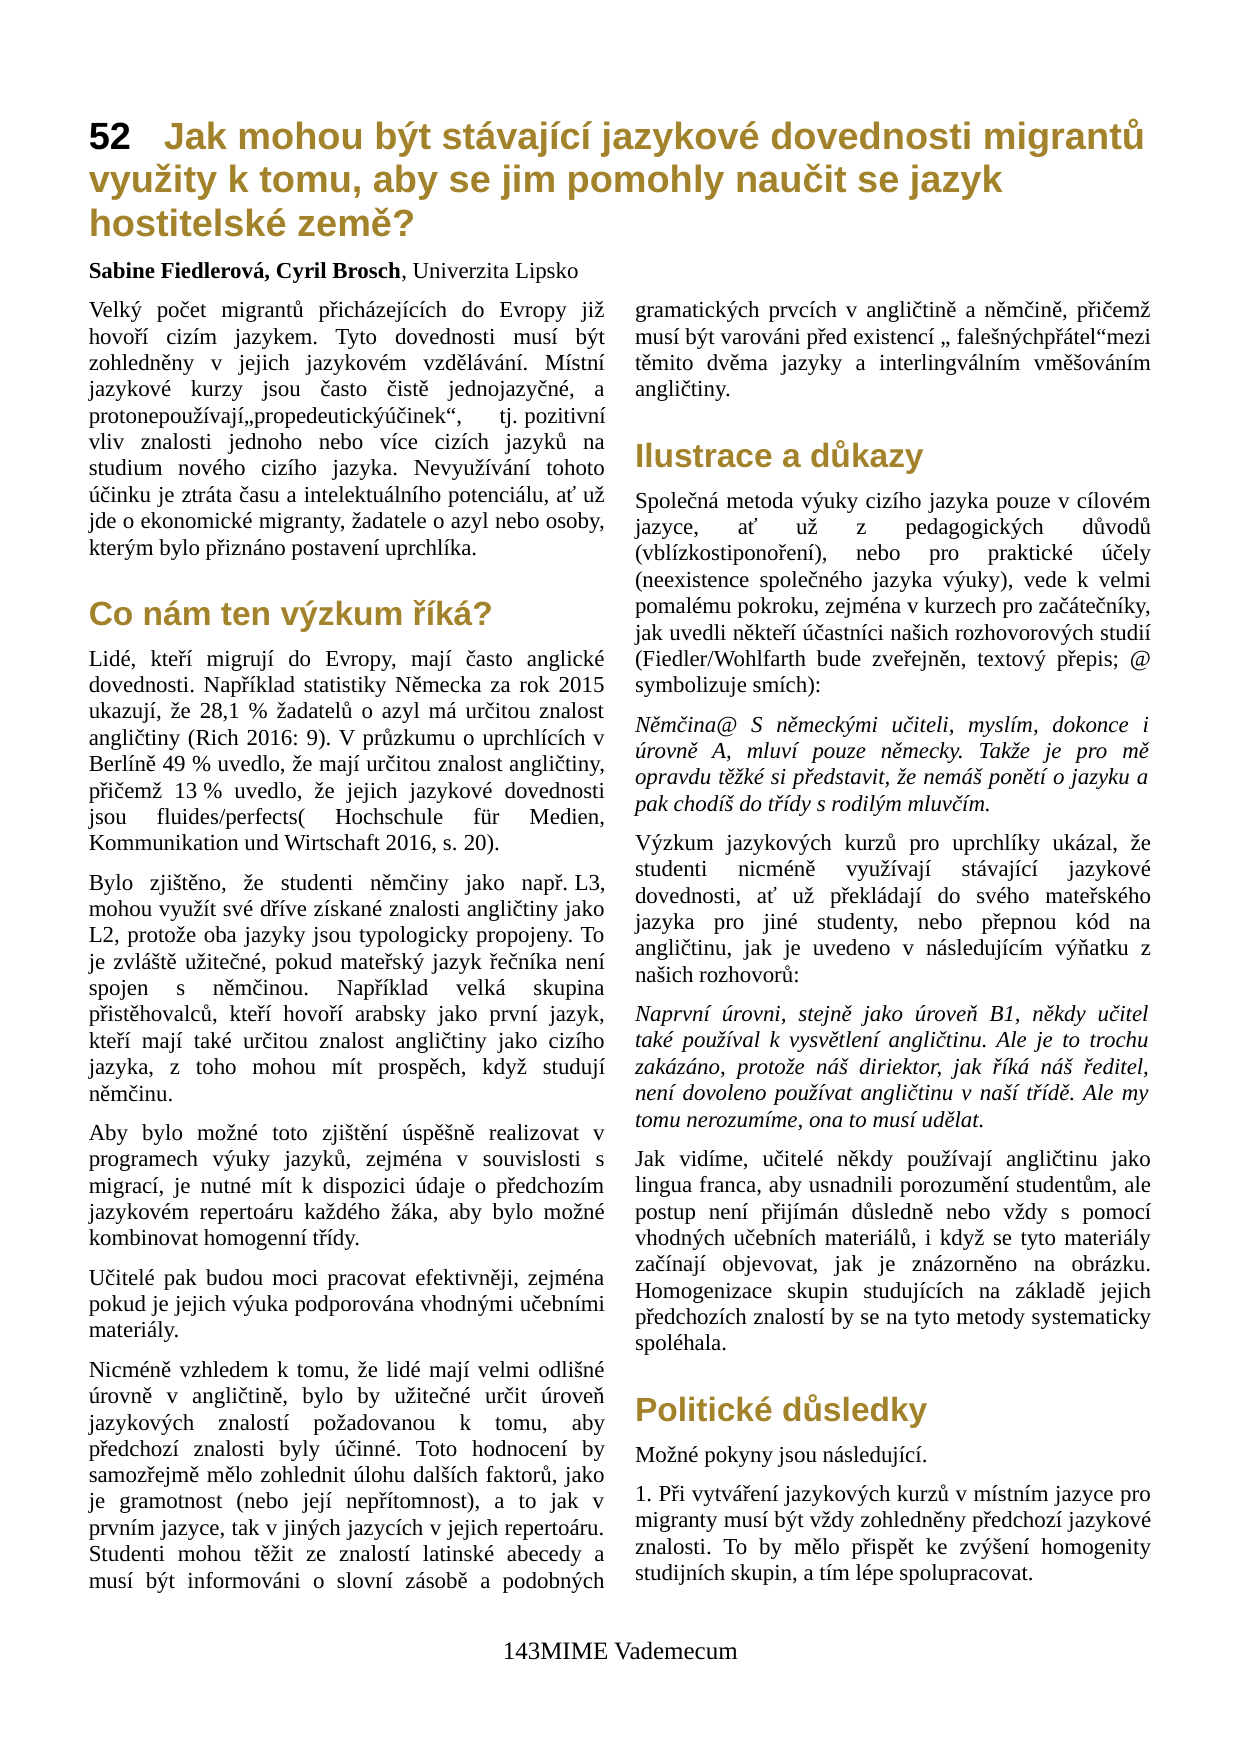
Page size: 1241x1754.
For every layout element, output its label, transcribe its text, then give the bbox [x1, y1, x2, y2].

subtitle Ilustrace a důkazy [635, 436, 1152, 474]
text Jak vidíme, učitelé někdy používají angličtinu jako lingua franca, aby usnadnili porozumění studentům, ale postup není přijímán důsledně nebo vždy s pomocí vhodných učebních materiálů, i když se tyto materiály začínají objevovat, jak je znázorněno na obrázku. Homogenizace skupin studujících na základě jejich předchozích znalostí by se na tyto metody systematicky spoléhala. [635, 1145, 1152, 1356]
text Němčina@ S německými učiteli, myslím, dokonce i úrovně A, mluví pouze německy. Takže je pro mě opravdu těžké si představit, že nemáš ponětí o jazyku a pak chodíš do třídy s rodilým mluvčím. [635, 711, 1152, 816]
text Nicméně vzhledem k tomu, že lidé mají velmi odlišné úrovně v angličtině, bylo by užitečné určit úroveň jazykových znalostí požadovanou k tomu, aby předchozí znalosti byly účinné. Toto hodnocení by samozřejmě mělo zohlednit úlohu dalších faktorů, jako je gramotnost (nebo její nepřítomnost), a to jak v prvním jazyce, tak v jiných jazycích v jejich repertoáru. Studenti mohou těžit ze znalostí latinské abecedy a musí být informováni o slovní zásobě a podobných [88, 1356, 605, 1593]
text 1. Při vytváření jazykových kurzů v místním jazyce pro migranty musí být vždy zohledněny předchozí jazykové znalosti. To by mělo přispět ke zvýšení homogenity studijních skupin, a tím lépe spolupracovat. [635, 1480, 1152, 1586]
text Výzkum jazykových kurzů pro uprchlíky ukázal, že studenti nicméně využívají stávající jazykové dovednosti, ať už překládají do svého mateřského jazyka pro jiné studenty, nebo přepnou kód na angličtinu, jak je uvedeno v následujícím výňatku z našich rozhovorů: [635, 829, 1152, 987]
text Učitelé pak budou moci pracovat efektivněji, zejména pokud je jejich výuka podporována vhodnými učebními materiály. [88, 1264, 605, 1343]
text gramatických prvcích v angličtině a němčině, přičemž musí být varováni před existencí „ falešnýchpřátel“mezi těmito dvěma jazyky a interlingválním vměšováním angličtiny. [635, 296, 1152, 402]
text Společná metoda výuky cizího jazyka pouze v cílovém jazyce, ať už z pedagogických důvodů (vblízkostiponoření), nebo pro praktické účely (neexistence společného jazyka výuky), vede k velmi pomalému pokroku, zejména v kurzech pro začátečníky, jak uvedli někteří účastníci našich rozhovorových studií (Fiedler/Wohlfarth bude zveřejněn, textový přepis; @ symbolizuje smích): [635, 487, 1152, 698]
text Naprvní úrovni, stejně jako úroveň B1, někdy učitel také používal k vysvětlení angličtinu. Ale je to trochu zakázáno, protože náš diriektor, jak říká náš ředitel, není dovoleno používat angličtinu v naší třídě. Ale my tomu nerozumíme, ona to musí udělat. [635, 1000, 1152, 1132]
text Velký počet migrantů přicházejících do Evropy již hovoří cizím jazykem. Tyto dovednosti musí být zohledněny v jejich jazykovém vzdělávání. Místní jazykové kurzy jsou často čistě jednojazyčné, a protonepoužívají„propedeutickýúčinek“, tj. pozitivní vliv znalosti jednoho nebo více cizích jazyků na studium nového cizího jazyka. Nevyužívání tohoto účinku je ztráta času a intelektuálního potenciálu, ať už jde o ekonomické migranty, žadatele o azyl nebo osoby, kterým bylo přiznáno postavení uprchlíka. [88, 296, 605, 560]
subtitle Jak mohou být stávající jazykové dovednosti migrantů využity k tomu, aby se jim pomohly naučit se jazyk hostitelské země? [88, 113, 1152, 244]
text Bylo zjištěno, že studenti němčiny jako např. L3, mohou využít své dříve získané znalosti angličtiny jako L2, protože oba jazyky jsou typologicky propojeny. To je zvláště užitečné, pokud mateřský jazyk řečníka není spojen s němčinou. Například velká skupina přistěhovalců, kteří hovoří arabsky jako první jazyk, kteří mají také určitou znalost angličtiny jako cizího jazyka, z toho mohou mít prospěch, když studují němčinu. [88, 869, 605, 1106]
text Aby bylo možné toto zjištění úspěšně realizovat v programech výuky jazyků, zejména v souvislosti s migrací, je nutné mít k dispozici údaje o předchozím jazykovém repertoáru každého žáka, aby bylo možné kombinovat homogenní třídy. [88, 1119, 605, 1251]
text Možné pokyny jsou následující. [635, 1441, 1152, 1467]
subtitle Politické důsledky [635, 1390, 1152, 1428]
text Lidé, kteří migrují do Evropy, mají často anglické dovednosti. Například statistiky Německa za rok 2015 ukazují, že 28,1 % žadatelů o azyl má určitou znalost angličtiny (Rich 2016: 9). V průzkumu o uprchlících v Berlíně 49 % uvedlo, že mají určitou znalost angličtiny, přičemž 13 % uvedlo, že jejich jazykové dovednosti jsou fluides/perfects( Hochschule für Medien, Kommunikation und Wirtschaft 2016, s. 20). [88, 645, 605, 856]
text Sabine Fiedlerová, Cyril Brosch, Univerzita Lipsko [88, 257, 1152, 283]
subtitle Co nám ten výzkum říká? [88, 594, 605, 632]
